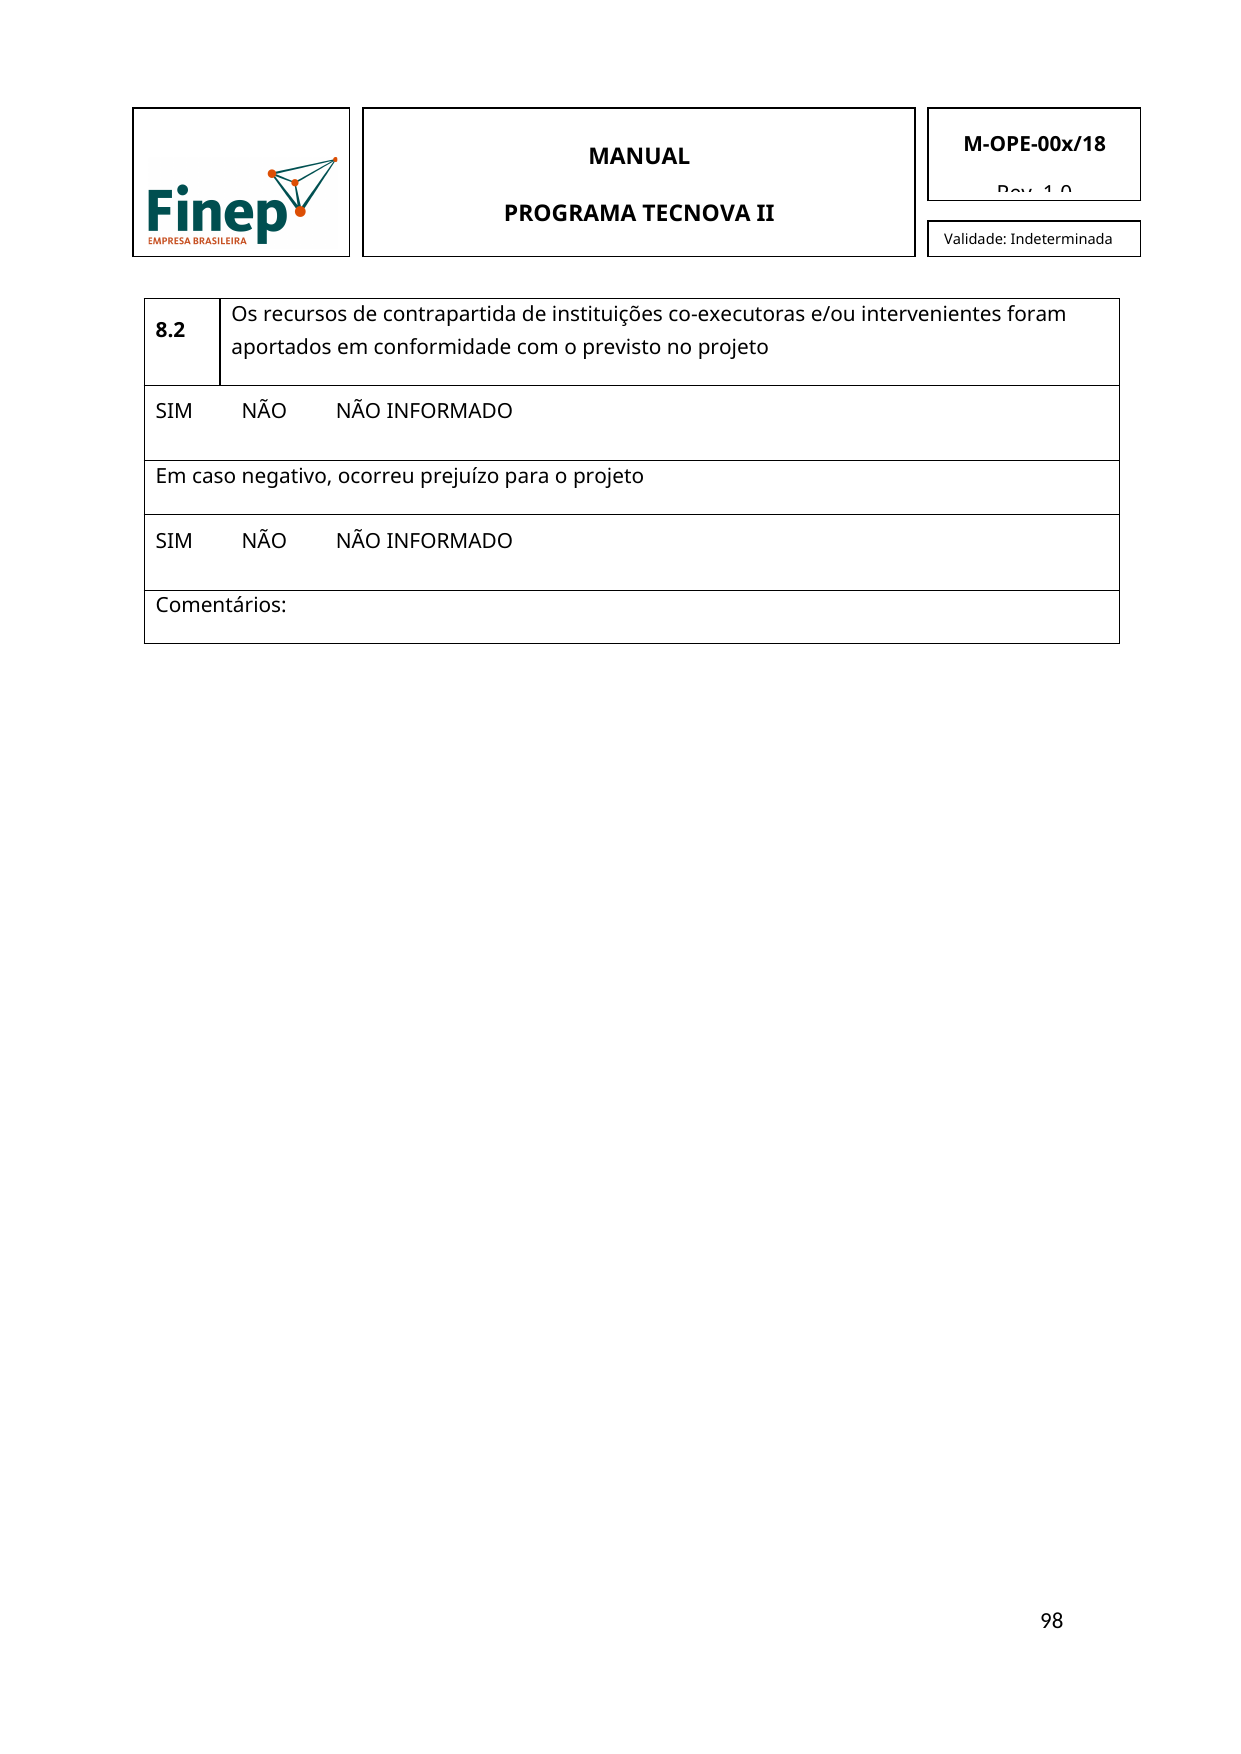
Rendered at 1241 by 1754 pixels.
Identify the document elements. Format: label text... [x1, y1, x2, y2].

table_cell Comentários: [145, 591, 1119, 643]
table_header 8.2 [145, 299, 219, 385]
table_cell SIM NÃO NÃO INFORMADO [145, 515, 1119, 589]
table_header Os recursos de contrapartida de instituições co-executoras e/ou intervenientes foram aportados em conformidade com o previsto no projeto [221, 299, 1119, 385]
table_cell SIM NÃO NÃO INFORMADO [145, 386, 1119, 460]
table_cell Em caso negativo, ocorreu prejuízo para o projeto [145, 461, 1119, 514]
